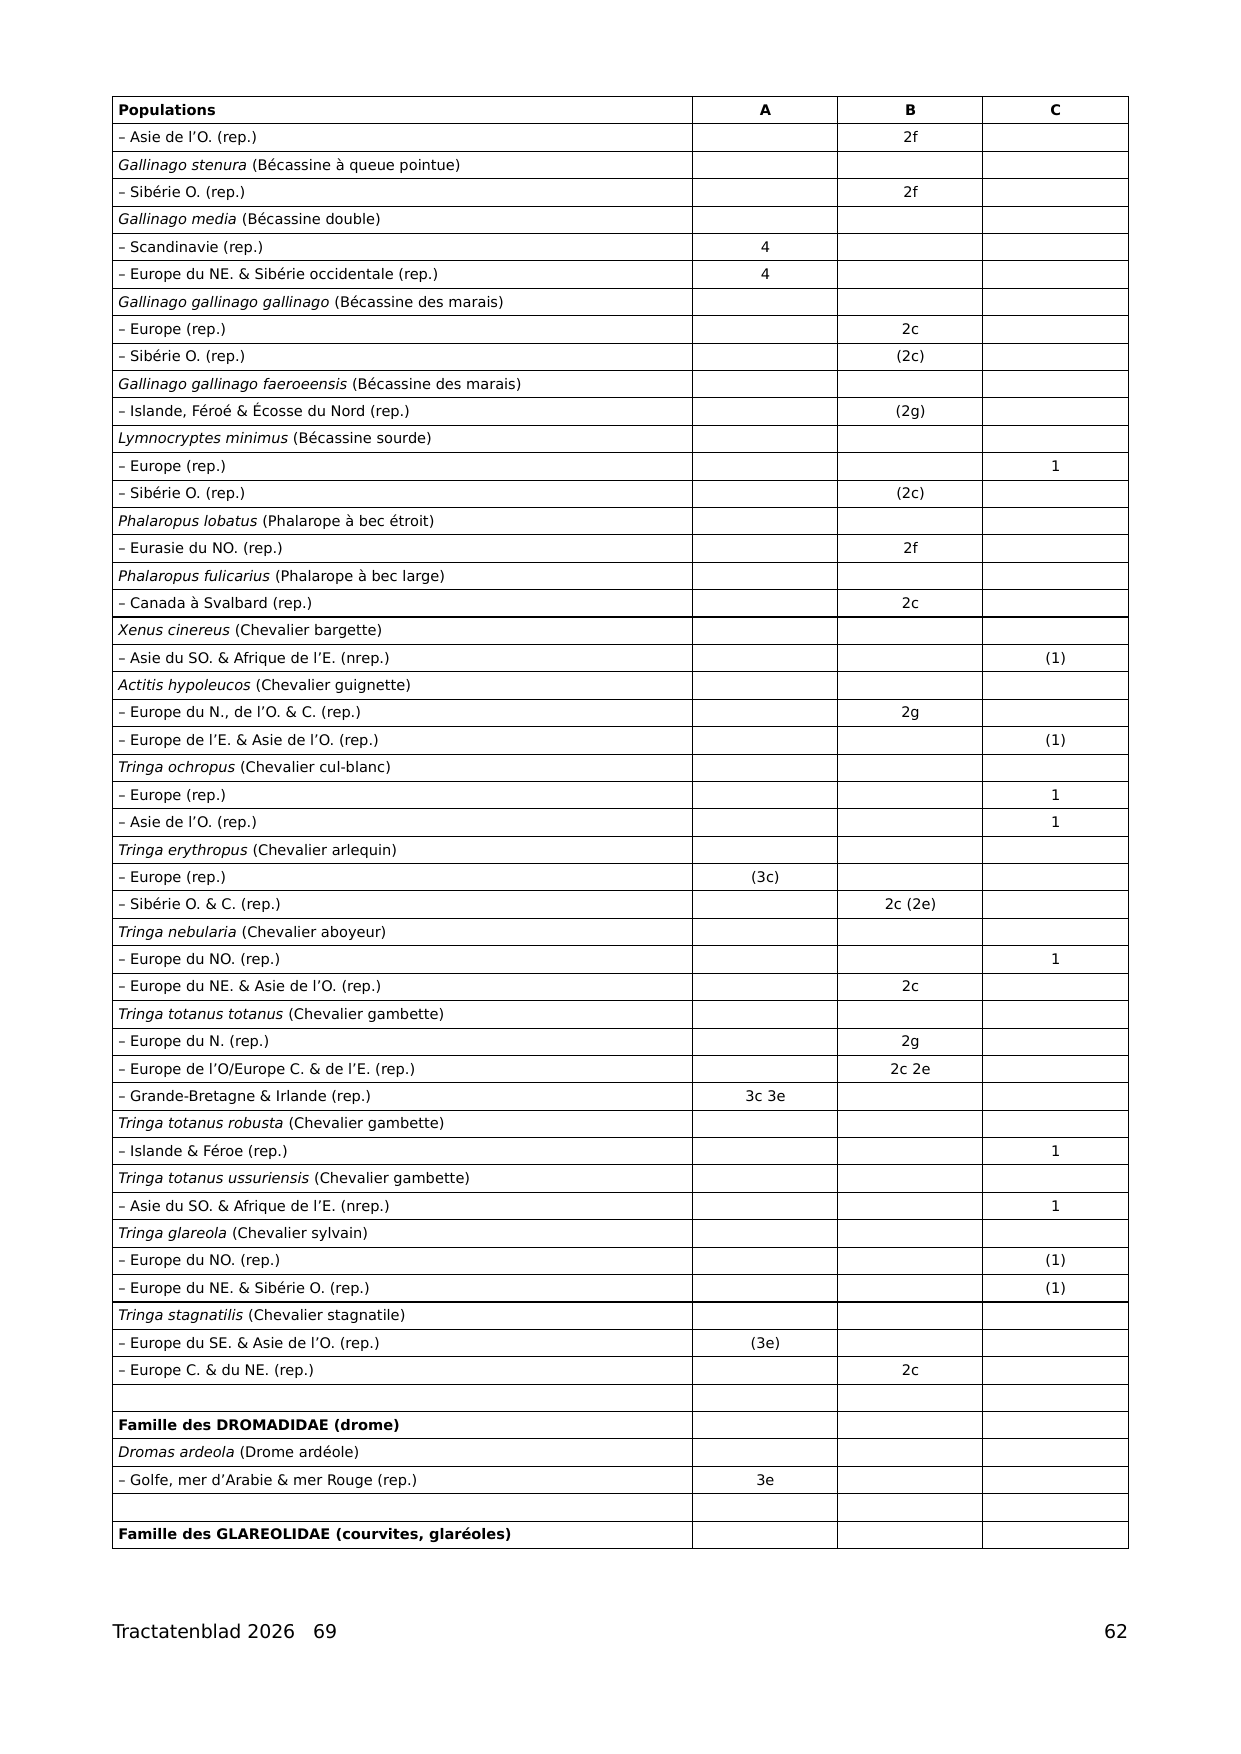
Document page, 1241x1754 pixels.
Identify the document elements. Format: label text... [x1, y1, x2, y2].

table_cell – Sibérie O. & C. (rep.) [113, 891, 692, 918]
table_cell – Europe C. & du NE. (rep.) [113, 1357, 692, 1383]
table_cell [983, 1303, 1128, 1329]
table_cell [983, 508, 1128, 534]
table_cell 1 [983, 809, 1128, 836]
table_cell [838, 1083, 982, 1109]
table_cell [838, 1303, 982, 1329]
table_cell [983, 1412, 1128, 1438]
table_cell [838, 645, 982, 671]
table_cell Tringa erythropus (Chevalier arlequin) [113, 837, 692, 863]
table_cell Famille des DROMADIDAE (drome) [113, 1412, 692, 1438]
table_cell Tringa stagnatilis (Chevalier stagnatile) [113, 1303, 692, 1329]
table_cell – Europe de l’O/Europe C. & de l’E. (rep.) [113, 1056, 692, 1082]
table_cell (1) [983, 727, 1128, 753]
table_cell [693, 618, 837, 644]
table_cell [983, 1111, 1128, 1137]
table_cell [113, 1385, 692, 1411]
table_cell [838, 1193, 982, 1219]
table_cell [983, 1029, 1128, 1055]
table_cell Dromas ardeola (Drome ardéole) [113, 1439, 692, 1466]
table_cell [693, 1275, 837, 1301]
table_cell [838, 782, 982, 808]
table_cell [983, 563, 1128, 589]
table_cell – Europe de l’E. & Asie de l’O. (rep.) [113, 727, 692, 753]
table_cell [693, 289, 837, 315]
table_cell [693, 1412, 837, 1438]
table_cell [983, 864, 1128, 890]
table_cell 2f [838, 179, 982, 206]
table_cell [983, 261, 1128, 288]
table_cell [693, 700, 837, 726]
table_cell [838, 809, 982, 836]
table_cell [838, 618, 982, 644]
table_cell [693, 919, 837, 945]
table_cell Tringa totanus robusta (Chevalier gambette) [113, 1111, 692, 1137]
table_cell [693, 974, 837, 1000]
table_cell 2c 2e [838, 1056, 982, 1082]
table_cell [693, 1029, 837, 1055]
table_cell Lymnocryptes minimus (Bécassine sourde) [113, 426, 692, 452]
table_cell – Grande-Bretagne & Irlande (rep.) [113, 1083, 692, 1109]
table_cell [693, 508, 837, 534]
table_cell 1 [983, 1193, 1128, 1219]
table_cell [693, 755, 837, 781]
table_cell [693, 1439, 837, 1466]
table_cell [983, 1357, 1128, 1383]
table_cell [693, 727, 837, 753]
table_cell Xenus cinereus (Chevalier bargette) [113, 618, 692, 644]
table_cell [838, 727, 982, 753]
table_cell – Eurasie du NO. (rep.) [113, 535, 692, 562]
table_cell [983, 207, 1128, 233]
table_cell Tringa totanus ussuriensis (Chevalier gambette) [113, 1165, 692, 1192]
table_cell – Europe (rep.) [113, 864, 692, 890]
table_cell [983, 1220, 1128, 1247]
table_cell [693, 782, 837, 808]
table_cell [838, 1138, 982, 1164]
table_cell [693, 1494, 837, 1521]
table_cell Tringa nebularia (Chevalier aboyeur) [113, 919, 692, 945]
table_cell 1 [983, 782, 1128, 808]
table_cell [693, 316, 837, 342]
table_cell [983, 1083, 1128, 1109]
table_cell Actitis hypoleucos (Chevalier guignette) [113, 672, 692, 699]
table_cell [693, 426, 837, 452]
table_cell [693, 891, 837, 918]
table_cell [693, 344, 837, 370]
table_cell – Islande & Féroe (rep.) [113, 1138, 692, 1164]
table_cell [693, 563, 837, 589]
table_cell [838, 755, 982, 781]
table_cell [693, 645, 837, 671]
table_cell – Asie de l’O. (rep.) [113, 809, 692, 836]
table_cell [838, 261, 982, 288]
table_cell [838, 864, 982, 890]
table_cell – Europe du NE. & Asie de l’O. (rep.) [113, 974, 692, 1000]
table_cell 2c (2e) [838, 891, 982, 918]
table_cell [983, 1385, 1128, 1411]
table_cell 3c 3e [693, 1083, 837, 1109]
table_cell – Europe du NE. & Sibérie O. (rep.) [113, 1275, 692, 1301]
table_cell 4 [693, 261, 837, 288]
table_cell [983, 618, 1128, 644]
table_cell [838, 1111, 982, 1137]
table_cell [983, 426, 1128, 452]
table_cell [693, 371, 837, 397]
table_cell – Europe du N. (rep.) [113, 1029, 692, 1055]
table_cell – Europe du SE. & Asie de l’O. (rep.) [113, 1330, 692, 1356]
table_cell (2g) [838, 398, 982, 425]
table_cell [983, 1522, 1128, 1548]
table_cell [693, 179, 837, 206]
table_cell [693, 535, 837, 562]
table_cell Phalaropus lobatus (Phalarope à bec étroit) [113, 508, 692, 534]
table_cell [983, 398, 1128, 425]
table_cell – Europe (rep.) [113, 453, 692, 479]
table_cell [693, 837, 837, 863]
table_cell Tringa glareola (Chevalier sylvain) [113, 1220, 692, 1247]
table_cell 4 [693, 234, 837, 260]
table_cell [693, 1248, 837, 1274]
table_cell [838, 1330, 982, 1356]
table_cell [983, 1001, 1128, 1027]
table_cell [693, 1220, 837, 1247]
table_cell 2f [838, 124, 982, 151]
table_cell [838, 152, 982, 178]
table_cell – Scandinavie (rep.) [113, 234, 692, 260]
table_header A [693, 97, 837, 123]
table_cell [838, 563, 982, 589]
table_cell [983, 371, 1128, 397]
table_header B [838, 97, 982, 123]
table_cell [983, 672, 1128, 699]
table_cell Gallinago gallinago faeroeensis (Bécassine des marais) [113, 371, 692, 397]
table_cell [693, 1138, 837, 1164]
table_cell – Europe du NO. (rep.) [113, 946, 692, 973]
table_cell [838, 1165, 982, 1192]
table_cell – Sibérie O. (rep.) [113, 481, 692, 507]
table_cell [983, 590, 1128, 616]
table_cell [693, 1193, 837, 1219]
table_cell – Europe du NO. (rep.) [113, 1248, 692, 1274]
table_cell [693, 1522, 837, 1548]
table_cell [693, 809, 837, 836]
table_cell Gallinago stenura (Bécassine à queue pointue) [113, 152, 692, 178]
table_cell 2c [838, 974, 982, 1000]
table_header Populations [113, 97, 692, 123]
table_cell [983, 919, 1128, 945]
table_cell [983, 179, 1128, 206]
table_cell [693, 590, 837, 616]
table_cell 2g [838, 1029, 982, 1055]
table_header C [983, 97, 1128, 123]
table_cell – Asie de l’O. (rep.) [113, 124, 692, 151]
table_cell (2c) [838, 344, 982, 370]
table_cell (1) [983, 1248, 1128, 1274]
table_cell 3e [693, 1467, 837, 1493]
table_cell [113, 1494, 692, 1521]
table_cell [983, 535, 1128, 562]
table_cell [838, 1494, 982, 1521]
table_cell [693, 1165, 837, 1192]
table_cell [983, 755, 1128, 781]
table_cell [983, 481, 1128, 507]
table_cell – Europe (rep.) [113, 316, 692, 342]
table_cell [838, 1220, 982, 1247]
table_cell 2f [838, 535, 982, 562]
table_cell [983, 891, 1128, 918]
table_cell 2g [838, 700, 982, 726]
table_cell [838, 837, 982, 863]
table_cell [983, 974, 1128, 1000]
table_cell Famille des GLAREOLIDAE (courvites, glaréoles) [113, 1522, 692, 1548]
table_cell [693, 1385, 837, 1411]
table_cell Phalaropus fulicarius (Phalarope à bec large) [113, 563, 692, 589]
table_cell [693, 481, 837, 507]
table_cell [983, 234, 1128, 260]
table_cell – Europe (rep.) [113, 782, 692, 808]
table_cell 2c [838, 590, 982, 616]
table_cell [693, 1111, 837, 1137]
table_cell [693, 453, 837, 479]
table_cell 1 [983, 1138, 1128, 1164]
table_cell [693, 1357, 837, 1383]
table_cell – Golfe, mer d’Arabie & mer Rouge (rep.) [113, 1467, 692, 1493]
table_cell – Asie du SO. & Afrique de l’E. (nrep.) [113, 1193, 692, 1219]
table_cell – Canada à Svalbard (rep.) [113, 590, 692, 616]
table_cell – Islande, Féroé & Écosse du Nord (rep.) [113, 398, 692, 425]
table_cell [838, 1385, 982, 1411]
table_cell – Asie du SO. & Afrique de l’E. (nrep.) [113, 645, 692, 671]
table_cell [838, 1439, 982, 1466]
table_cell 1 [983, 453, 1128, 479]
table_cell [983, 837, 1128, 863]
table_cell [983, 1330, 1128, 1356]
table_cell [838, 207, 982, 233]
table_cell [693, 946, 837, 973]
table_cell 2c [838, 1357, 982, 1383]
table_cell – Sibérie O. (rep.) [113, 344, 692, 370]
table_cell Gallinago media (Bécassine double) [113, 207, 692, 233]
table_cell [983, 124, 1128, 151]
table_cell [693, 1001, 837, 1027]
table_cell [838, 946, 982, 973]
table_cell [983, 1439, 1128, 1466]
table_cell [838, 672, 982, 699]
table_cell [983, 316, 1128, 342]
table_cell Tringa totanus totanus (Chevalier gambette) [113, 1001, 692, 1027]
table_cell [983, 1056, 1128, 1082]
table_cell – Europe du N., de l’O. & C. (rep.) [113, 700, 692, 726]
table_cell [983, 1165, 1128, 1192]
table_cell – Sibérie O. (rep.) [113, 179, 692, 206]
table_cell [838, 1275, 982, 1301]
table_cell [693, 398, 837, 425]
table_cell [838, 234, 982, 260]
table_cell [693, 672, 837, 699]
table_cell (1) [983, 1275, 1128, 1301]
table_cell [838, 453, 982, 479]
table_cell [983, 344, 1128, 370]
table_cell Tringa ochropus (Chevalier cul-blanc) [113, 755, 692, 781]
table_cell [838, 371, 982, 397]
table_cell (2c) [838, 481, 982, 507]
table_cell [838, 1412, 982, 1438]
table_cell (3e) [693, 1330, 837, 1356]
table_cell [838, 1001, 982, 1027]
table_cell (3c) [693, 864, 837, 890]
table_cell [838, 289, 982, 315]
table_cell [983, 152, 1128, 178]
table_cell [838, 919, 982, 945]
table_cell 2c [838, 316, 982, 342]
table_cell [838, 1522, 982, 1548]
table_cell [693, 207, 837, 233]
table_cell [838, 1467, 982, 1493]
table_cell Gallinago gallinago gallinago (Bécassine des marais) [113, 289, 692, 315]
table_cell [838, 508, 982, 534]
table_cell [838, 426, 982, 452]
table_cell [983, 700, 1128, 726]
table_cell 1 [983, 946, 1128, 973]
table_cell [983, 289, 1128, 315]
table_cell [693, 152, 837, 178]
table_cell (1) [983, 645, 1128, 671]
table_cell – Europe du NE. & Sibérie occidentale (rep.) [113, 261, 692, 288]
table_cell [838, 1248, 982, 1274]
table_cell [693, 1056, 837, 1082]
table_cell [693, 124, 837, 151]
table_cell [693, 1303, 837, 1329]
table_cell [983, 1467, 1128, 1493]
table_cell [983, 1494, 1128, 1521]
